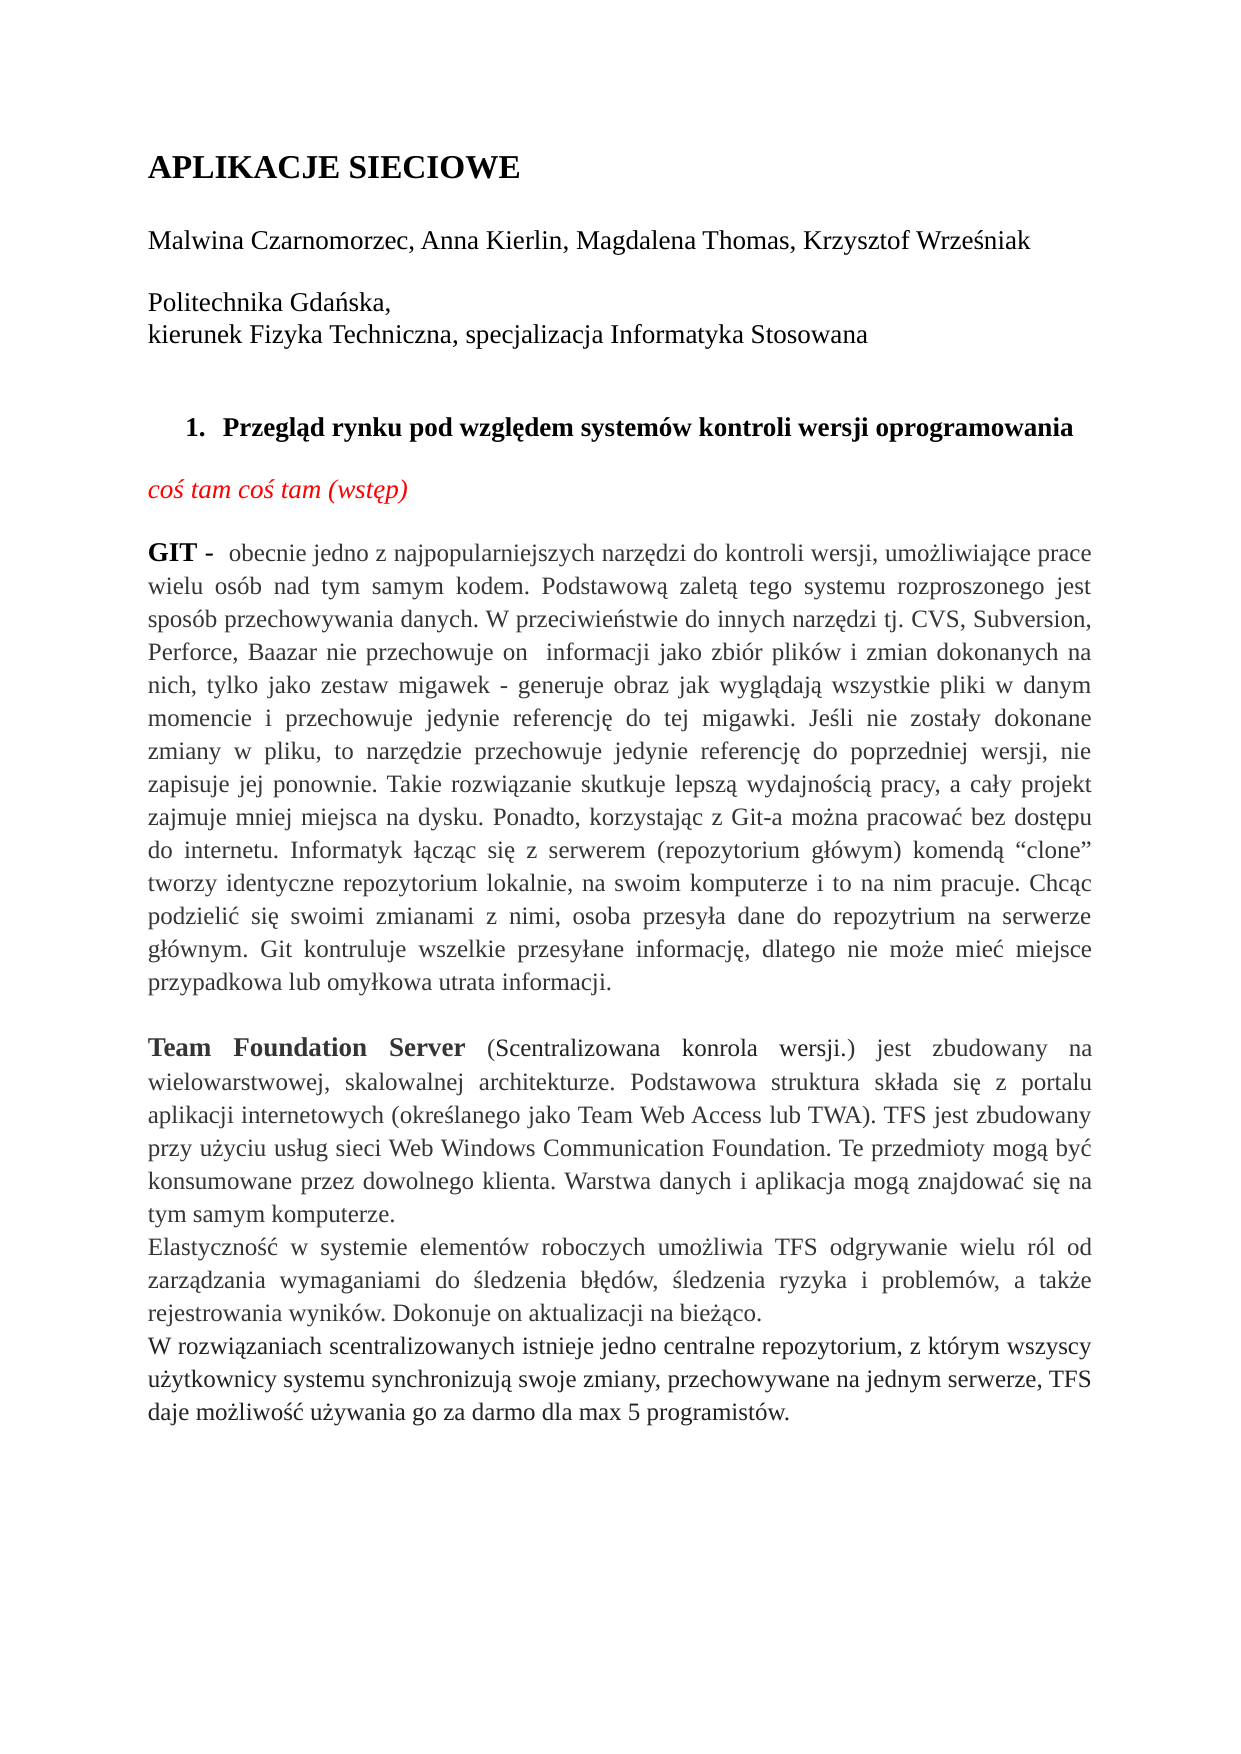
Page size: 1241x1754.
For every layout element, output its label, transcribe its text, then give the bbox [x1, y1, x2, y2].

text kierunek Fizyka Techniczna, specjalizacja Informatyka Stosowana [148, 318, 1093, 349]
text APLIKACJE SIECIOWE [148, 148, 1093, 186]
text W rozwiązaniach scentralizowanych istnieje jedno centralne repozytorium, z którym wszyscy użytkownicy systemu synchronizują swoje zmiany, przechowywane na jednym serwerze, TFS daje możliwość używania go za darmo dla max 5 programistów. [148, 1331, 1093, 1426]
text Politechnika Gdańska, [148, 287, 1093, 318]
text Malwina Czarnomorzec, Anna Kierlin, Magdalena Thomas, Krzysztof Wrześniak [148, 224, 1093, 255]
text coś tam coś tam (wstęp) [148, 473, 1093, 504]
list Przegląd rynku pod względem systemów kontroli wersji oprogramowania [185, 411, 1093, 442]
text GIT - obecnie jedno z najpopularniejszych narzędzi do kontroli wersji, umożliwiające prace wielu osób nad tym samym kodem. Podstawową zaletą tego systemu rozproszonego jest sposób przechowywania danych. W przeciwieństwie do innych narzędzi tj. CVS, Subversion, Perforce, Baazar nie przechowuje on informacji jako zbiór plików i zmian dokonanych na nich, tylko jako zestaw migawek - generuje obraz jak wyglądają wszystkie pliki w danym momencie i przechowuje jedynie referencję do tej migawki. Jeśli nie zostały dokonane zmiany w pliku, to narzędzie przechowuje jedynie referencję do poprzedniej wersji, nie zapisuje jej ponownie. Takie rozwiązanie skutkuje lepszą wydajnością pracy, a cały projekt zajmuje mniej miejsca na dysku. Ponadto, korzystając z Git-a można pracować bez dostępu do internetu. Informatyk łącząc się z serwerem (repozytorium główym) komendą “clone” tworzy identyczne repozytorium lokalnie, na swoim komputerze i to na nim pracuje. Chcąc podzielić się swoimi zmianami z nimi, osoba przesyła dane do repozytrium na serwerze głównym. Git kontruluje wszelkie przesyłane informację, dlatego nie może mieć miejsce przypadkowa lub omyłkowa utrata informacji. [148, 536, 1093, 996]
text Team Foundation Server (Scentralizowana konrola wersji.) jest zbudowany na wielowarstwowej, skalowalnej architekturze. Podstawowa struktura składa się z portalu aplikacji internetowych (określanego jako Team Web Access lub TWA). TFS jest zbudowany przy użyciu usług sieci Web Windows Communication Foundation. Te przedmioty mogą być konsumowane przez dowolnego klienta. Warstwa danych i aplikacja mogą znajdować się na tym samym komputerze. [148, 1032, 1093, 1228]
text Elastyczność w systemie elementów roboczych umożliwia TFS odgrywanie wielu ról od zarządzania wymaganiami do śledzenia błędów, śledzenia ryzyka i problemów, a także rejestrowania wyników. Dokonuje on aktualizacji na bieżąco. [148, 1232, 1093, 1327]
